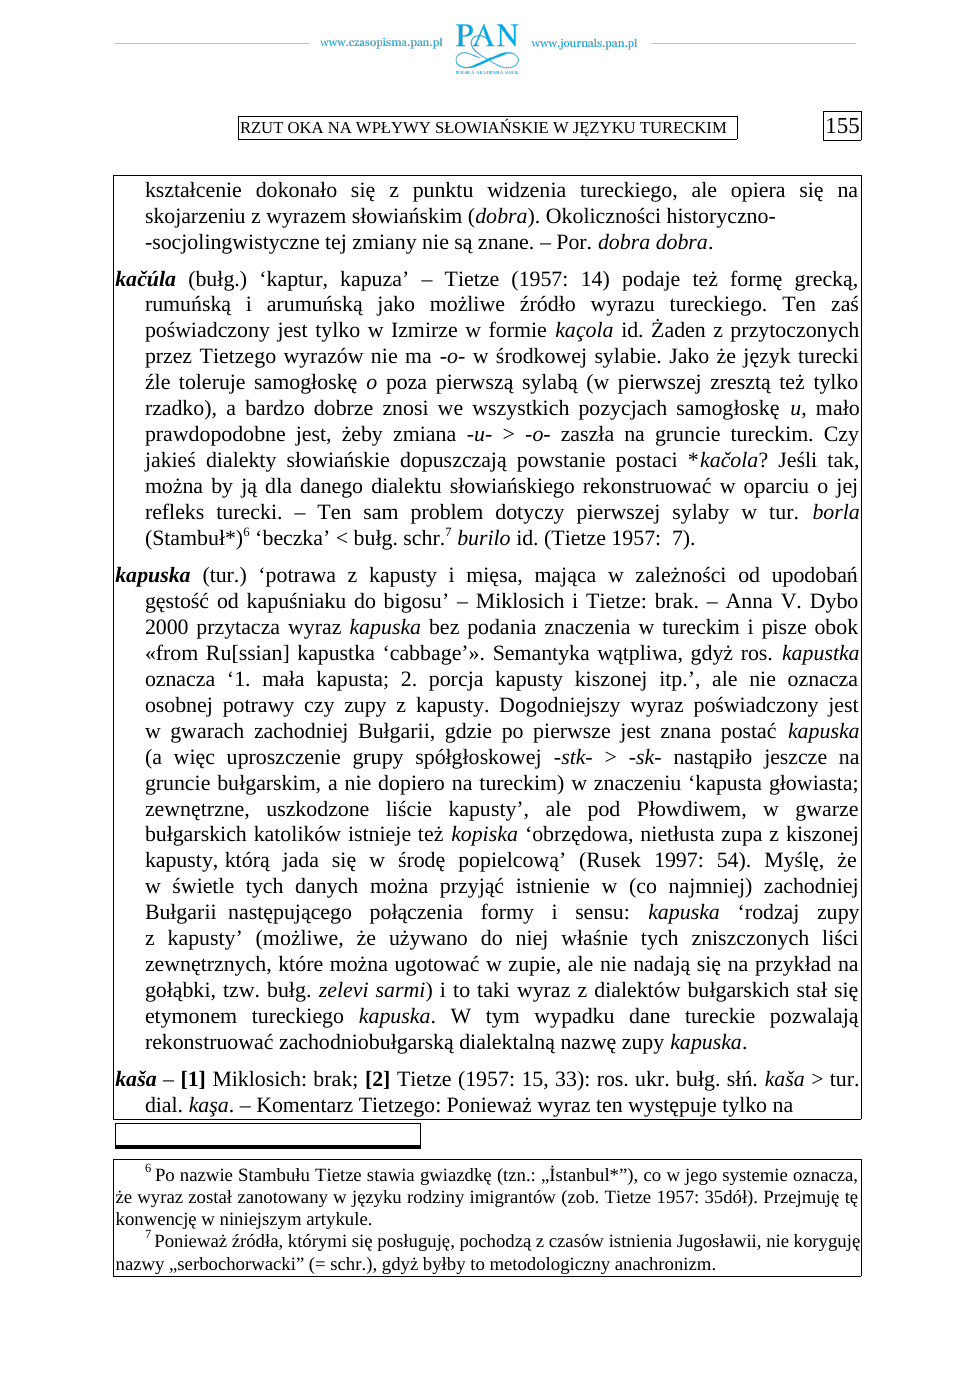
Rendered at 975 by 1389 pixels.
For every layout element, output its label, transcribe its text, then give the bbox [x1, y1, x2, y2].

text kaša ‒ [1] Miklosich: brak; [2] Tietze (1957: 15, 33): ros. ukr. bułg. słń. kaša > tur. dial. kaşa. ‒ Komentarz Tietzego: Ponieważ wyraz ten występuje tylko na [115, 1066, 859, 1117]
text kačúla (bułg.) ‘kaptur, kapuza’ ‒ Tietze (1957: 14) podaje też formę grecką, rumuńską i arumuńską jako możliwe źródło wyrazu tureckiego. Ten zaś poświadczony jest tylko w Izmirze w formie kaçola id. Żaden z przytoczonych przez Tietzego wyrazów nie ma ‑o‑ w środkowej sylabie. Jako że język turecki źle toleruje samogłoskę o poza pierwszą sylabą (w pierwszej zresztą też tylko rzadko), a bardzo dobrze znosi we wszystkich pozycjach samogłoskę u, mało prawdopodobne jest, żeby zmiana ‑u‑ > ‑o‑ zaszła na gruncie tureckim. Czy jakieś dialekty słowiańskie dopuszczają powstanie postaci *kačola? Jeśli tak, można by ją dla danego dialektu słowiańskiego rekonstruować w oparciu o jej refleks turecki. ‒ Ten sam problem dotyczy pierwszej sylaby w tur. borla (Stambuł*)6 ‘beczka’ < bułg. schr.7 burilo id. (Tietze 1957: 7). [115, 266, 859, 550]
text ‑socjolingwistyczne tej zmiany nie są znane. ‒ Por. dobra dobra. [145, 229, 861, 254]
picture [504, 24, 513, 37]
text kształcenie dokonało się z punktu widzenia tureckiego, ale opiera się na skojarzeniu z wyrazem słowiańskim (dobra). Okoliczności historyczno- [145, 177, 859, 228]
text RZUT OKA NA WPŁYWY SŁOWIAŃSKIE W JĘZYKU TURECKIM [240, 117, 737, 137]
text 6 Po nazwie Stambułu Tietze stawia gwiazdkę (tzn.: „İstanbul*”), co w jego systemie oznacza, że wyraz został zanotowany w języku rodziny imigrantów (zob. Tietze 1957: 35dół). Przejmuję tę konwencję w niniejszym artykule. [115, 1160, 859, 1230]
text «from Ru[ssian] kapustka ‘cabbage’». Semantyka wątpliwa, gdyż ros. kapustka oznacza ‘1. mała kapusta; 2. porcja kapusty kiszonej itp.’, ale nie oznacza osobnej potrawy czy zupy z kapusty. Dogodniejszy wyraz poświadczony jest w gwarach zachodniej Bułgarii, gdzie po pierwsze jest znana postać kapuska (a więc uproszczenie grupy spółgłoskowej ‑stk‑ > ‑sk‑ nastąpiło jeszcze na gruncie bułgarskim, a nie dopiero na tureckim) w znaczeniu ‘kapusta głowiasta; zewnętrzne, uszkodzone liście kapusty’, ale pod Płowdiwem, w gwarze bułgarskich katolików istnieje też kopiska ‘obrzędowa, nietłusta zupa z kiszonej kapusty, którą jada się w środę popielcową’ (Rusek 1997: 54). Myślę, że w świetle tych danych można przyjąć istnienie w (co najmniej) zachodniej Bułgarii następującego połączenia formy i sensu: kapuska ‘rodzaj zupy z kapusty’ (możliwe, że używano do niej właśnie tych zniszczonych liści zewnętrznych, które można ugotować w zupie, ale nie nadają się na przykład na gołąbki, tzw. bułg. zelevi sarmi) i to taki wyraz z dialektów bułgarskich stał się etymonem tureckiego kapuska. W tym wypadku dane tureckie pozwalają rekonstruować zachodniobułgarską dialektalną nazwę zupy kapuska. [145, 640, 859, 1054]
text 7 Ponieważ źródła, którymi się posługuję, pochodzą z czasów istnienia Jugosławii, nie koryguję [145, 1230, 861, 1252]
text nazwy „serbochorwacki” (= schr.), gdyż byłby to metodologiczny anachronizm. [115, 1253, 861, 1274]
picture [114, 24, 856, 74]
text 155 [825, 112, 861, 138]
text kapuska (tur.) ‘potrawa z kapusty i mięsa, mająca w zależności od upodobań gęstość od kapuśniaku do bigosu’ ‒ Miklosich i Tietze: brak. ‒ Anna V. Dybo 2000 przytacza wyraz kapuska bez podania znaczenia w tureckim i pisze obok [115, 562, 859, 639]
